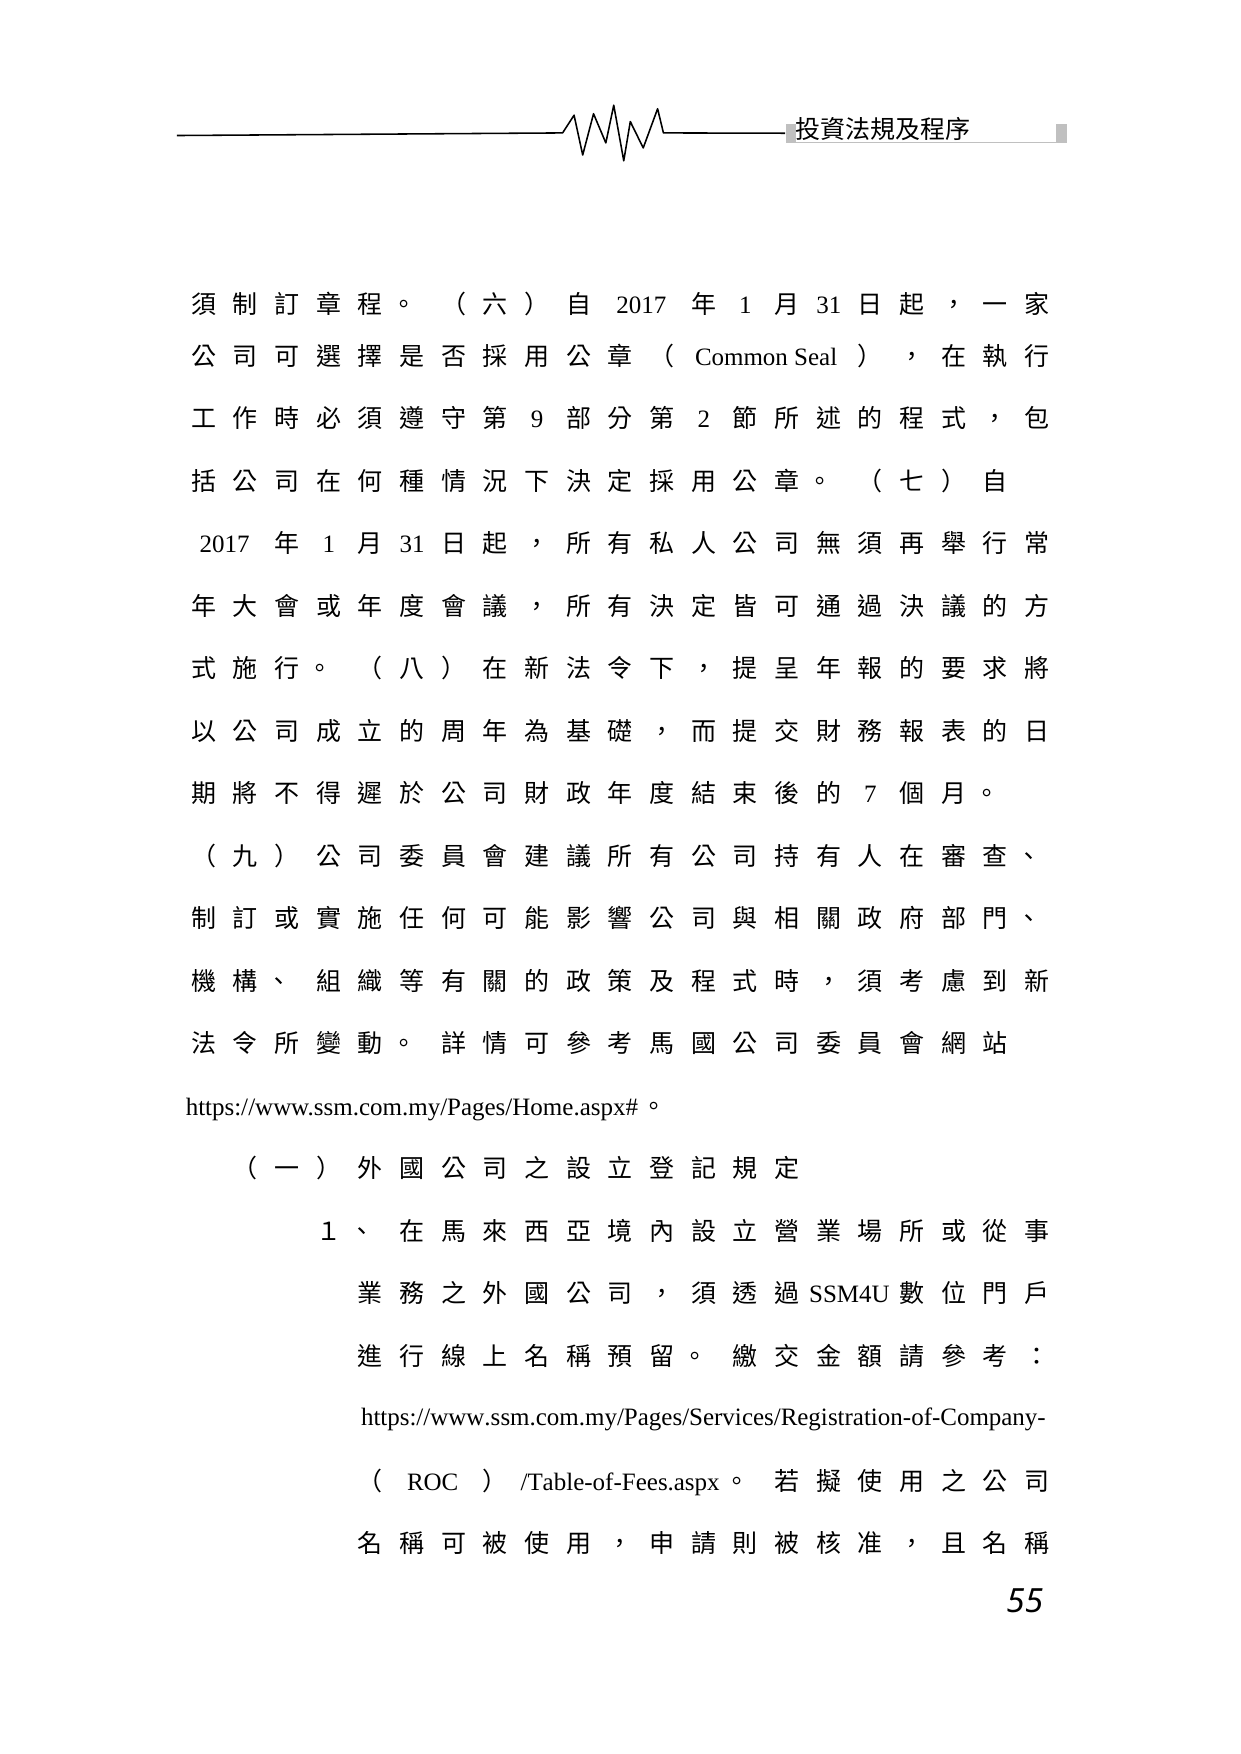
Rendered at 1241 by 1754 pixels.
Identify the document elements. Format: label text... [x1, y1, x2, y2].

text １、在馬來西亞境內設立營業場所或從事業務之外國公司，須透過SSM4U數位門戶進行線上名稱預留。繳交金額請參考：https://www.ssm.com.my/Pages/Services/Registration-of-Company-（ROC）/Table-of-Fees.aspx。若擬使用之公司名稱可被使用，申請則被核准，且名稱 [281, 1188, 1058, 1563]
text 須制訂章程。（六）自2017年1月31日起，一家公司可選擇是否採用公章（Common Seal），在執行工作時必須遵守第9部分第2節所述的程式，包括公司在何種情況下決定採用公章。（七）自2017年1月31日起，所有私人公司無須再舉行常年大會或年度會議，所有決定皆可通過決議的方式施行。（八）在新法令下，提呈年報的要求將以公司成立的周年為基礎，而提交財務報表的日期將不得遲於公司財政年度結束後的7個月。（九）公司委員會建議所有公司持有人在審查、制訂或實施任何可能影響公司與相關政府部門、機構、組織等有關的政策及程式時，須考慮到新法令所變動。詳情可參考馬國公司委員會網站https://www.ssm.com.my/Pages/Home.aspx#。 [183, 250, 1058, 1125]
text （一）外國公司之設立登記規定 [207, 1125, 1058, 1188]
